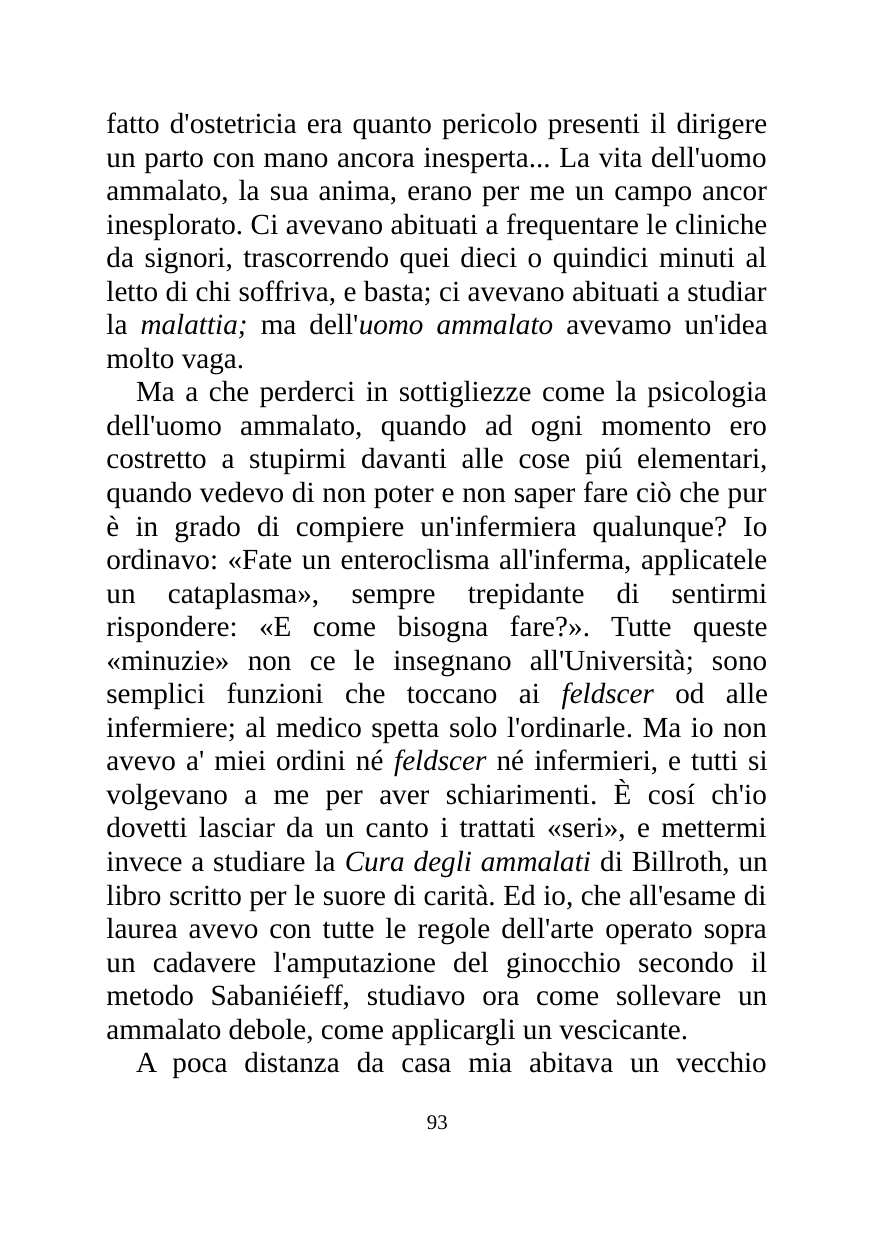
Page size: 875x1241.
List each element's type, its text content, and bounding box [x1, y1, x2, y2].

text fatto d'ostetricia era quanto pericolo presenti il dirigere un parto con mano ancora inesperta... La vita dell'uomo ammalato, la sua anima, erano per me un campo ancor inesplorato. Ci avevano abituati a frequentare le cliniche da signori, trascorrendo quei dieci o quindici minuti al letto di chi soffriva, e basta; ci avevano abituati a studiar la malattia; ma dell'uomo ammalato avevamo un'idea molto vaga. [106, 106, 768, 374]
text Ma a che perderci in sottigliezze come la psicologia dell'uomo ammalato, quando ad ogni momento ero costretto a stupirmi davanti alle cose piú elementari, quando vedevo di non poter e non saper fare ciò che pur è in grado di compiere un'infermiera qualunque? Io ordinavo: «Fate un enteroclisma all'inferma, applicatele un cataplasma», sempre trepidante di sentirmi rispondere: «E come bisogna fare?». Tutte queste «minuzie» non ce le insegnano all'Università; sono semplici funzioni che toccano ai feldscer od alle infermiere; al medico spetta solo l'ordinarle. Ma io non avevo a' miei ordini né feldscer né infermieri, e tutti si volgevano a me per aver schiarimenti. È cosí ch'io dovetti lasciar da un canto i trattati «seri», e mettermi invece a studiare la Cura degli ammalati di Billroth, un libro scritto per le suore di carità. Ed io, che all'esame di laurea avevo con tutte le regole dell'arte operato sopra un cadavere l'amputazione del ginocchio secondo il metodo Sabaniéieff, studiavo ora come sollevare un ammalato debole, come applicargli un vescicante. [106, 374, 768, 1045]
text A poca distanza da casa mia abitava un vecchio [106, 1045, 768, 1079]
